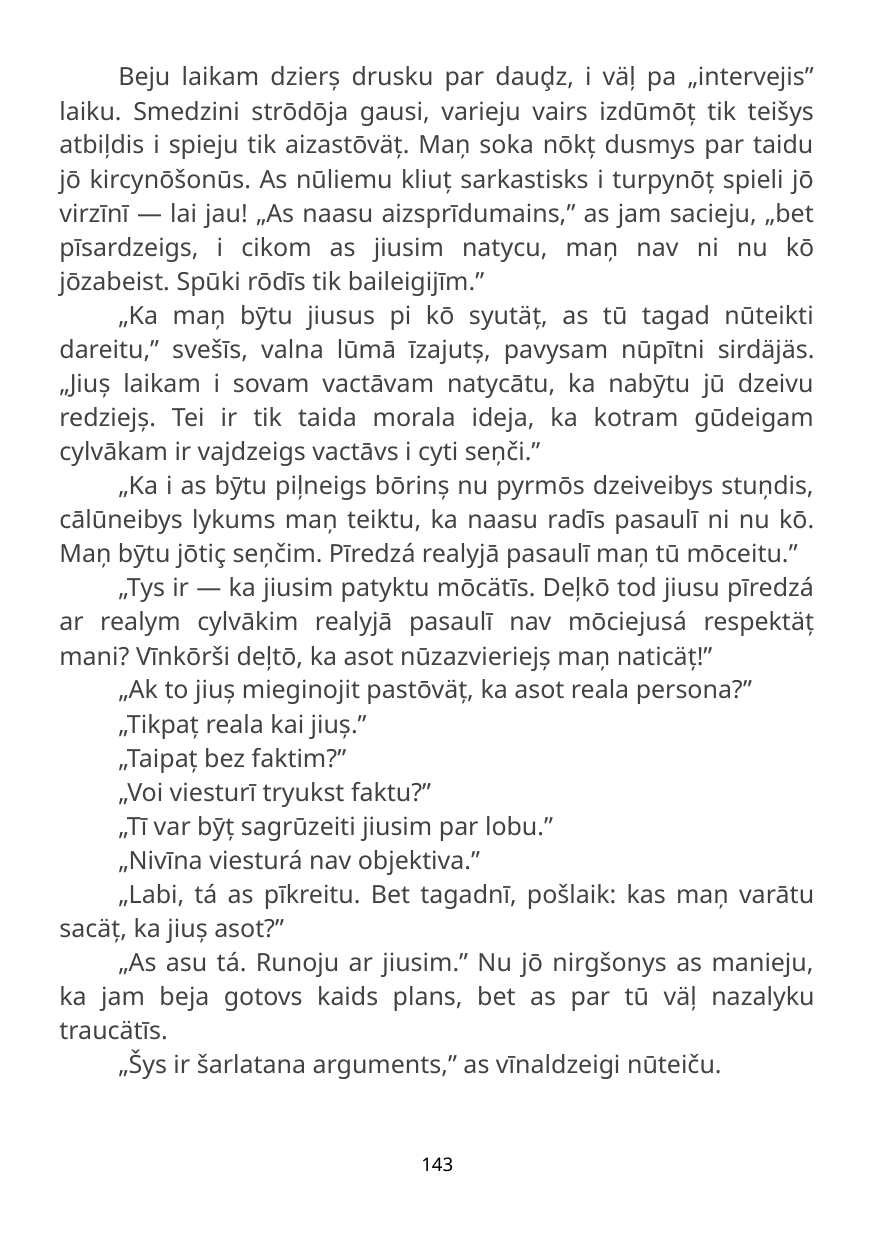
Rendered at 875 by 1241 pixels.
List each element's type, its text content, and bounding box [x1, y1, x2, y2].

text „Tī var bȳț sagrūzeiti jiusim par lobu.” [59, 808, 815, 842]
text „Tys ir — ka jiusim patyktu mōcätīs. Deļkō tod jiusu pīredzá ar realym cylvākim realyjā pasaulī nav mōciejusá respektäț mani? Vīnkōrši deļtō, ka asot nūzazvieriejș maņ naticäț!” [59, 570, 815, 672]
text „Ak to jiuș mieginojit pastōväț, ka asot reala persona?” [59, 672, 815, 706]
text „Šys ir šarlatana arguments,” as vīnaldzeigi nūteiču. [59, 1047, 815, 1081]
text „Nivīna viesturá nav objektiva.” [59, 842, 815, 877]
text „Ka maņ bȳtu jiusus pi kō syutäț, as tū tagad nūteikti dareitu,” svešīs, valna lūmā īzajutș, pavysam nūpītni sirdäjäs. „Jiuș laikam i sovam vactāvam natycātu, ka nabȳtu jū dzeivu redziejș. Tei ir tik taida morala ideja, ka kotram gūdeigam cylvākam ir vajdzeigs vactāvs i cyti seņči.” [59, 297, 815, 468]
text „Labi, tá as pīkreitu. Bet tagadnī, pošlaik: kas maņ varātu sacäț, ka jiuș asot?” [59, 877, 815, 945]
text „Taipaț bez faktim?” [59, 740, 815, 774]
text „As asu tá. Runoju ar jiusim.” Nu jō nirgšonys as manieju, ka jam beja gotovs kaids plans, bet as par tū väļ nazalyku traucätīs. [59, 945, 815, 1047]
text „Tikpaț reala kai jiuș.” [59, 706, 815, 740]
text Beju laikam dzierș drusku par dauḑz, i väļ pa „intervejis” laiku. Smedzini strōdōja gausi, varieju vairs izdūmōț tik teišys atbiļdis i spieju tik aizastōväț. Maņ soka nōkț dusmys par taidu jō kircynōšonūs. As nūliemu kliuț sarkastisks i turpynōț spieli jō virzīnī — lai jau! „As naasu aizsprīdumains,” as jam sacieju, „bet pīsardzeigs, i cikom as jiusim natycu, maņ nav ni nu kō jōzabeist. Spūki rōdīs tik baileigijīm.” [59, 59, 815, 297]
text „Ka i as bȳtu piļneigs bōrinș nu pyrmōs dzeiveibys stuņdis, cālūneibys lykums maņ teiktu, ka naasu radīs pasaulī ni nu kō. Maņ bȳtu jōtiç seņčim. Pīredzá realyjā pasaulī maņ tū mōceitu.” [59, 468, 815, 570]
text „Voi viesturī tryukst faktu?” [59, 774, 815, 808]
